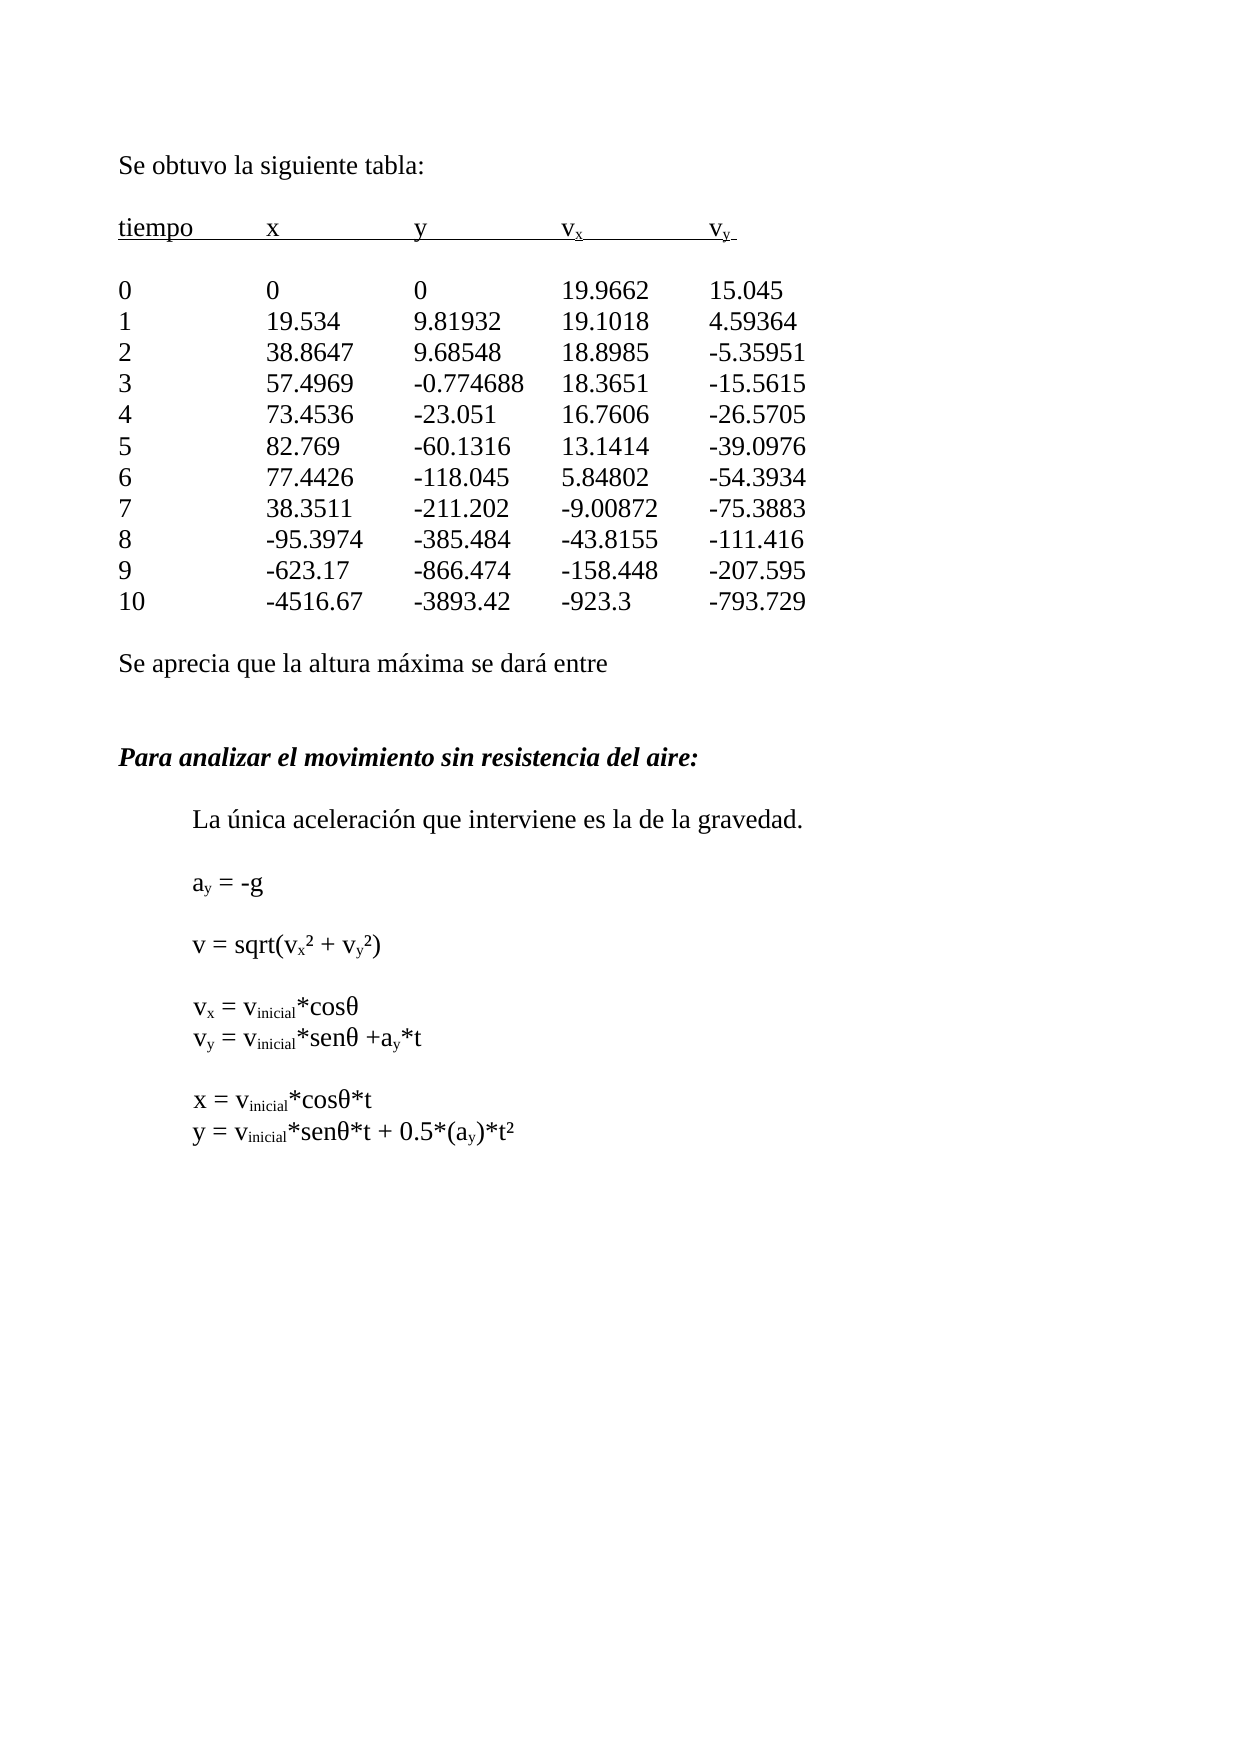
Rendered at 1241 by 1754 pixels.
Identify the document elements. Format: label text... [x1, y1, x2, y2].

text Se aprecia que la altura máxima se dará entre [118, 648, 1122, 679]
text Para analizar el movimiento sin resistencia del aire: [118, 741, 1122, 772]
text 6 77.4426 -118.045 5.84802 -54.3934 [118, 461, 1122, 492]
text 3 57.4969 -0.774688 18.3651 -15.5615 [118, 367, 1122, 398]
text 1 19.534 9.81932 19.1018 4.59364 [118, 305, 1122, 336]
text tiempo x y vx vy [118, 212, 1122, 243]
text 9 -623.17 -866.474 -158.448 -207.595 [118, 554, 1122, 585]
text 2 38.8647 9.68548 18.8985 -5.35951 [118, 336, 1122, 367]
text 5 82.769 -60.1316 13.1414 -39.0976 [118, 429, 1122, 461]
text 7 38.3511 -211.202 -9.00872 -75.3883 [118, 492, 1122, 523]
text 4 73.4536 -23.051 16.7606 -26.5705 [118, 398, 1122, 429]
list vx = vinicial*cosθ [156, 990, 1122, 1021]
list x = vinicial*cosθ*t [156, 1084, 1122, 1115]
text y = vinicial*senθ*t + 0.5*(ay)*t² [118, 1115, 1122, 1146]
text 10 -4516.67 -3893.42 -923.3 -793.729 [118, 585, 1122, 616]
text Se obtuvo la siguiente tabla: [118, 149, 1122, 212]
text 8 -95.3974 -385.484 -43.8155 -111.416 [118, 523, 1122, 554]
text 0 0 0 19.9662 15.045 [118, 274, 1122, 305]
list vy = vinicial*senθ +ay*t [156, 1021, 1122, 1052]
text La única aceleración que interviene es la de la gravedad. [118, 803, 1122, 834]
text v = sqrt(vx² + vy²) [118, 928, 1122, 959]
text ay = -g [118, 866, 1122, 897]
